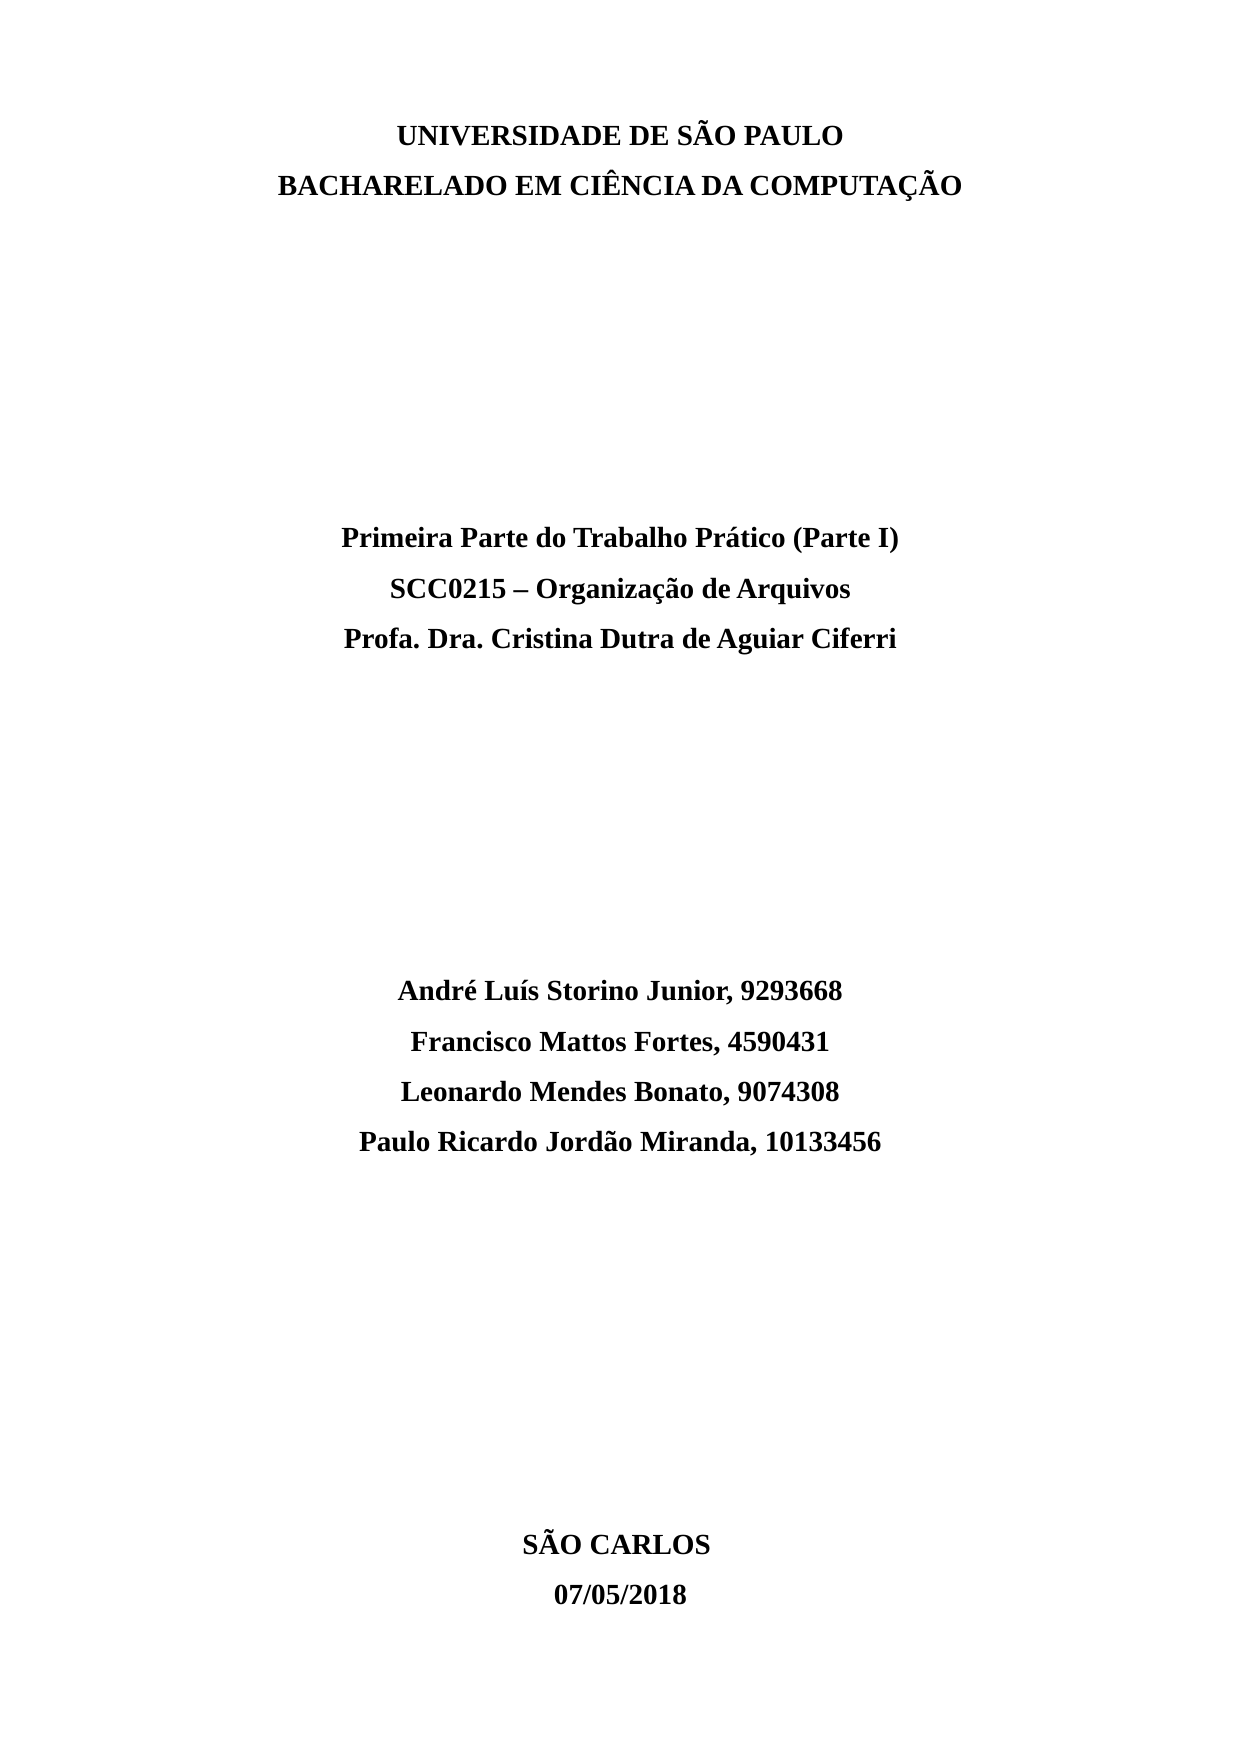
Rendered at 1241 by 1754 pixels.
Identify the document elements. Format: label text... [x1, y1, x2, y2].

text Leonardo Mendes Bonato, 9074308 [118, 1074, 1122, 1108]
text Profa. Dra. Cristina Dutra de Aguiar Ciferri [118, 621, 1122, 655]
text SCC0215 – Organização de Arquivos [118, 571, 1122, 604]
text Paulo Ricardo Jordão Miranda, 10133456 [118, 1124, 1122, 1158]
text SÃO CARLOS [118, 1527, 1122, 1560]
text Primeira Parte do Trabalho Prático (Parte I) [118, 521, 1122, 554]
text Francisco Mattos Fortes, 4590431 [118, 1024, 1122, 1057]
text André Luís Storino Junior, 9293668 [118, 973, 1122, 1007]
text UNIVERSIDADE DE SÃO PAULO [118, 118, 1122, 152]
text BACHARELADO EM CIÊNCIA DA COMPUTAÇÃO [118, 168, 1122, 202]
text 07/05/2018 [118, 1577, 1122, 1611]
